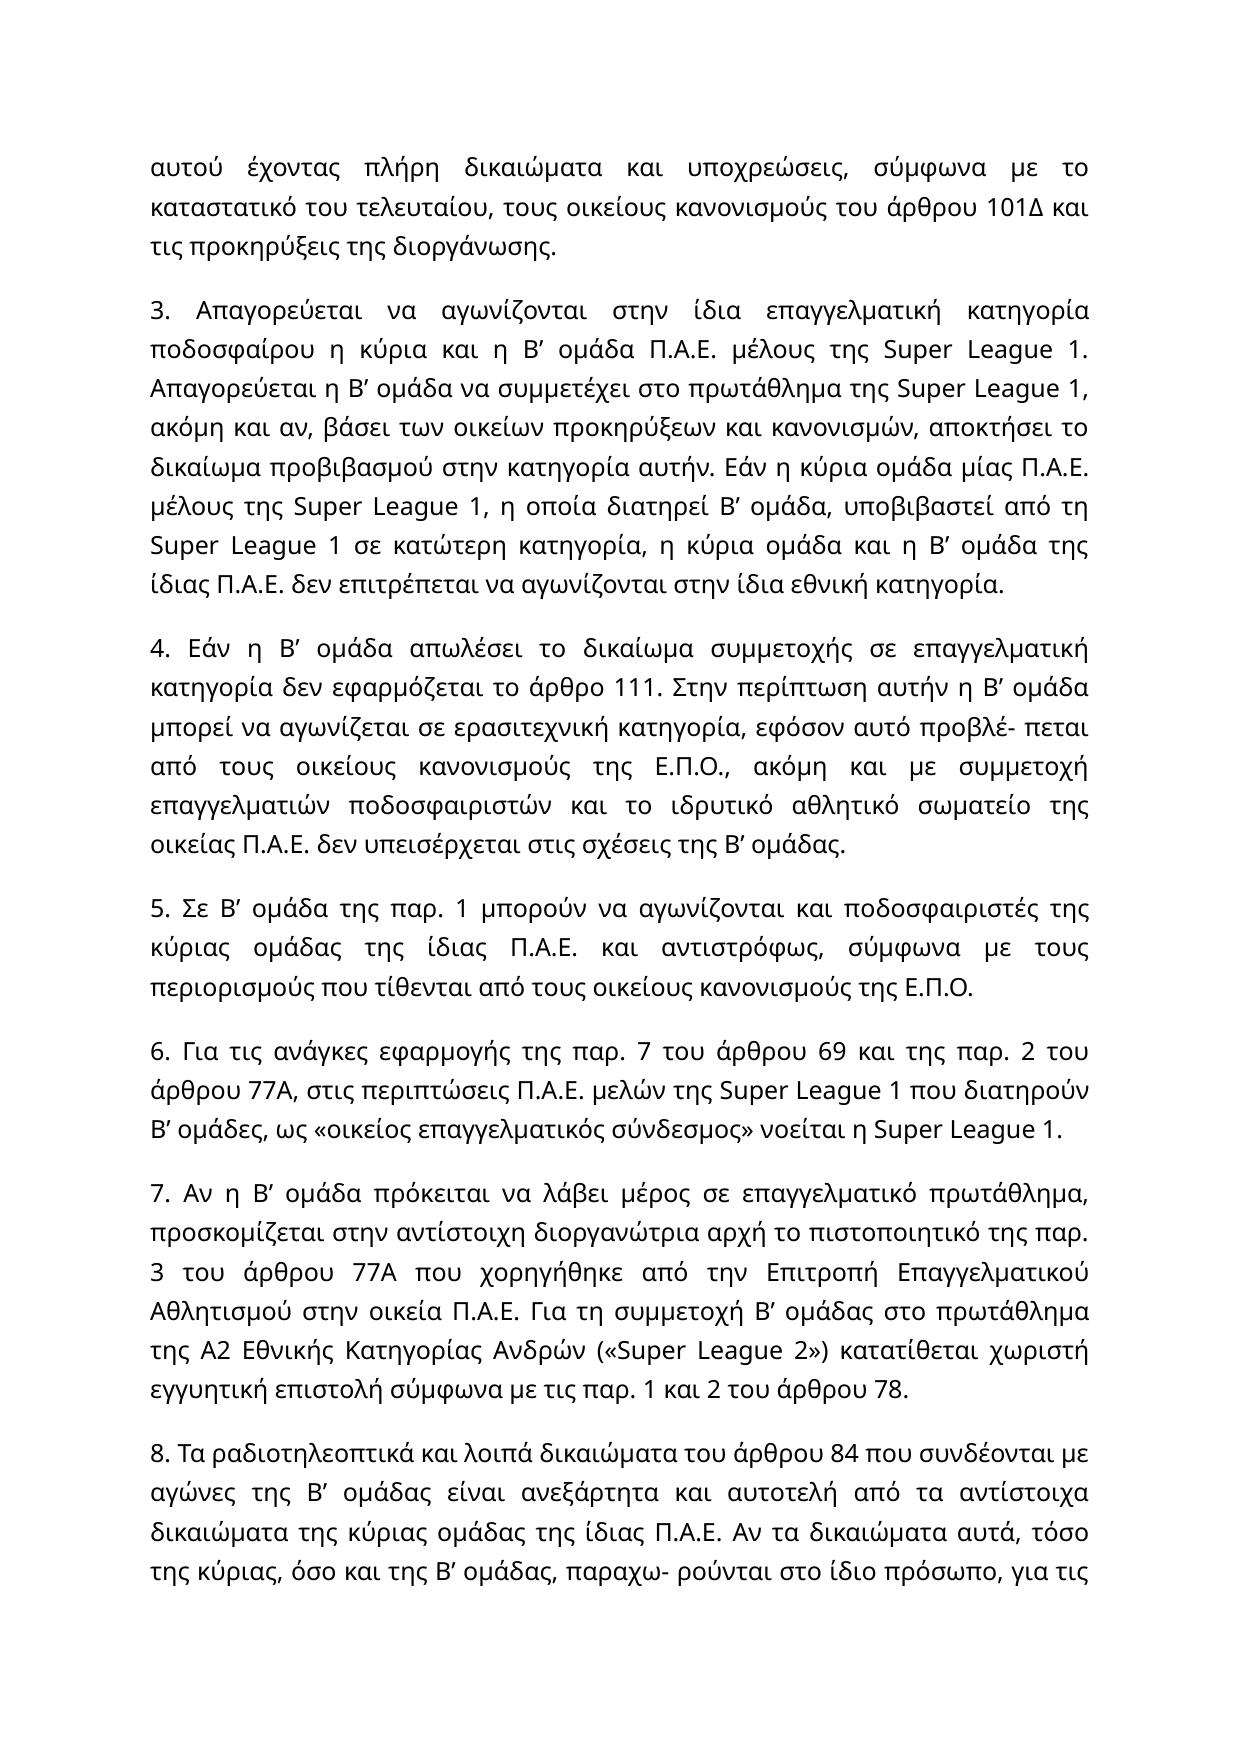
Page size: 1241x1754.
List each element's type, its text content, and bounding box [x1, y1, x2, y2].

text 3. Απαγορεύεται να αγωνίζονται στην ίδια επαγγελματική κατηγορία ποδοσφαίρου η κύρια και η Β’ ομάδα Π.Α.Ε. μέλους της Super League 1. Απαγορεύεται η Β’ ομάδα να συμμετέχει στο πρωτάθλημα της Super League 1, ακόμη και αν, βάσει των οικείων προκηρύξεων και κανονισμών, αποκτήσει το δικαίωμα προβιβασμού στην κατηγορία αυτήν. Εάν η κύρια ομάδα μίας Π.Α.Ε. μέλους της Super League 1, η οποία διατηρεί Β’ ομάδα, υποβιβαστεί από τη Super League 1 σε κατώτερη κατηγορία, η κύρια ομάδα και η Β’ ομάδα της ίδιας Π.Α.Ε. δεν επιτρέπεται να αγωνίζονται στην ίδια εθνική κατηγορία. [150, 292, 1090, 601]
text 5. Σε Β’ ομάδα της παρ. 1 μπορούν να αγωνίζονται και ποδοσφαιριστές της κύριας ομάδας της ίδιας Π.Α.Ε. και αντιστρόφως, σύμφωνα με τους περιορισμούς που τίθενται από τους οικείους κανονισμούς της Ε.Π.Ο. [150, 891, 1090, 1003]
text αυτού έχοντας πλήρη δικαιώματα και υποχρεώσεις, σύμφωνα με το καταστατικό του τελευταίου, τους οικείους κανονισμούς του άρθρου 101Δ και τις προκηρύξεις της διοργάνωσης. [150, 150, 1090, 262]
text 8. Τα ραδιοτηλεοπτικά και λοιπά δικαιώματα του άρθρου 84 που συνδέονται με αγώνες της Β’ ομάδας είναι ανεξάρτητα και αυτοτελή από τα αντίστοιχα δικαιώματα της κύριας ομάδας της ίδιας Π.Α.Ε. Αν τα δικαιώματα αυτά, τόσο της κύριας, όσο και της Β’ ομάδας, παραχω- ρούνται στο ίδιο πρόσωπο, για τις [150, 1436, 1090, 1587]
text 7. Αν η Β’ ομάδα πρόκειται να λάβει μέρος σε επαγγελματικό πρωτάθλημα, προσκομίζεται στην αντίστοιχη διοργανώτρια αρχή το πιστοποιητικό της παρ. 3 του άρθρου 77Α που χορηγήθηκε από την Επιτροπή Επαγγελματικού Αθλητισμού στην οικεία Π.Α.Ε. Για τη συμμετοχή Β’ ομάδας στο πρωτάθλημα της Α2 Εθνικής Κατηγορίας Ανδρών («Super League 2») κατατίθεται χωριστή εγγυητική επιστολή σύμφωνα με τις παρ. 1 και 2 του άρθρου 78. [150, 1176, 1090, 1406]
text 4. Εάν η Β’ ομάδα απωλέσει το δικαίωμα συμμετοχής σε επαγγελματική κατηγορία δεν εφαρμόζεται το άρθρο 111. Στην περίπτωση αυτήν η Β’ ομάδα μπορεί να αγωνίζεται σε ερασιτεχνική κατηγορία, εφόσον αυτό προβλέ- πεται από τους οικείους κανονισμούς της Ε.Π.Ο., ακόμη και με συμμετοχή επαγγελματιών ποδοσφαιριστών και το ιδρυτικό αθλητικό σωματείο της οικείας Π.Α.Ε. δεν υπεισέρχεται στις σχέσεις της Β’ ομάδας. [150, 631, 1090, 861]
text 6. Για τις ανάγκες εφαρμογής της παρ. 7 του άρθρου 69 και της παρ. 2 του άρθρου 77Α, στις περιπτώσεις Π.Α.Ε. μελών της Super League 1 που διατηρούν Β’ ομάδες, ως «οικείος επαγγελματικός σύνδεσμος» νοείται η Super League 1. [150, 1033, 1090, 1146]
